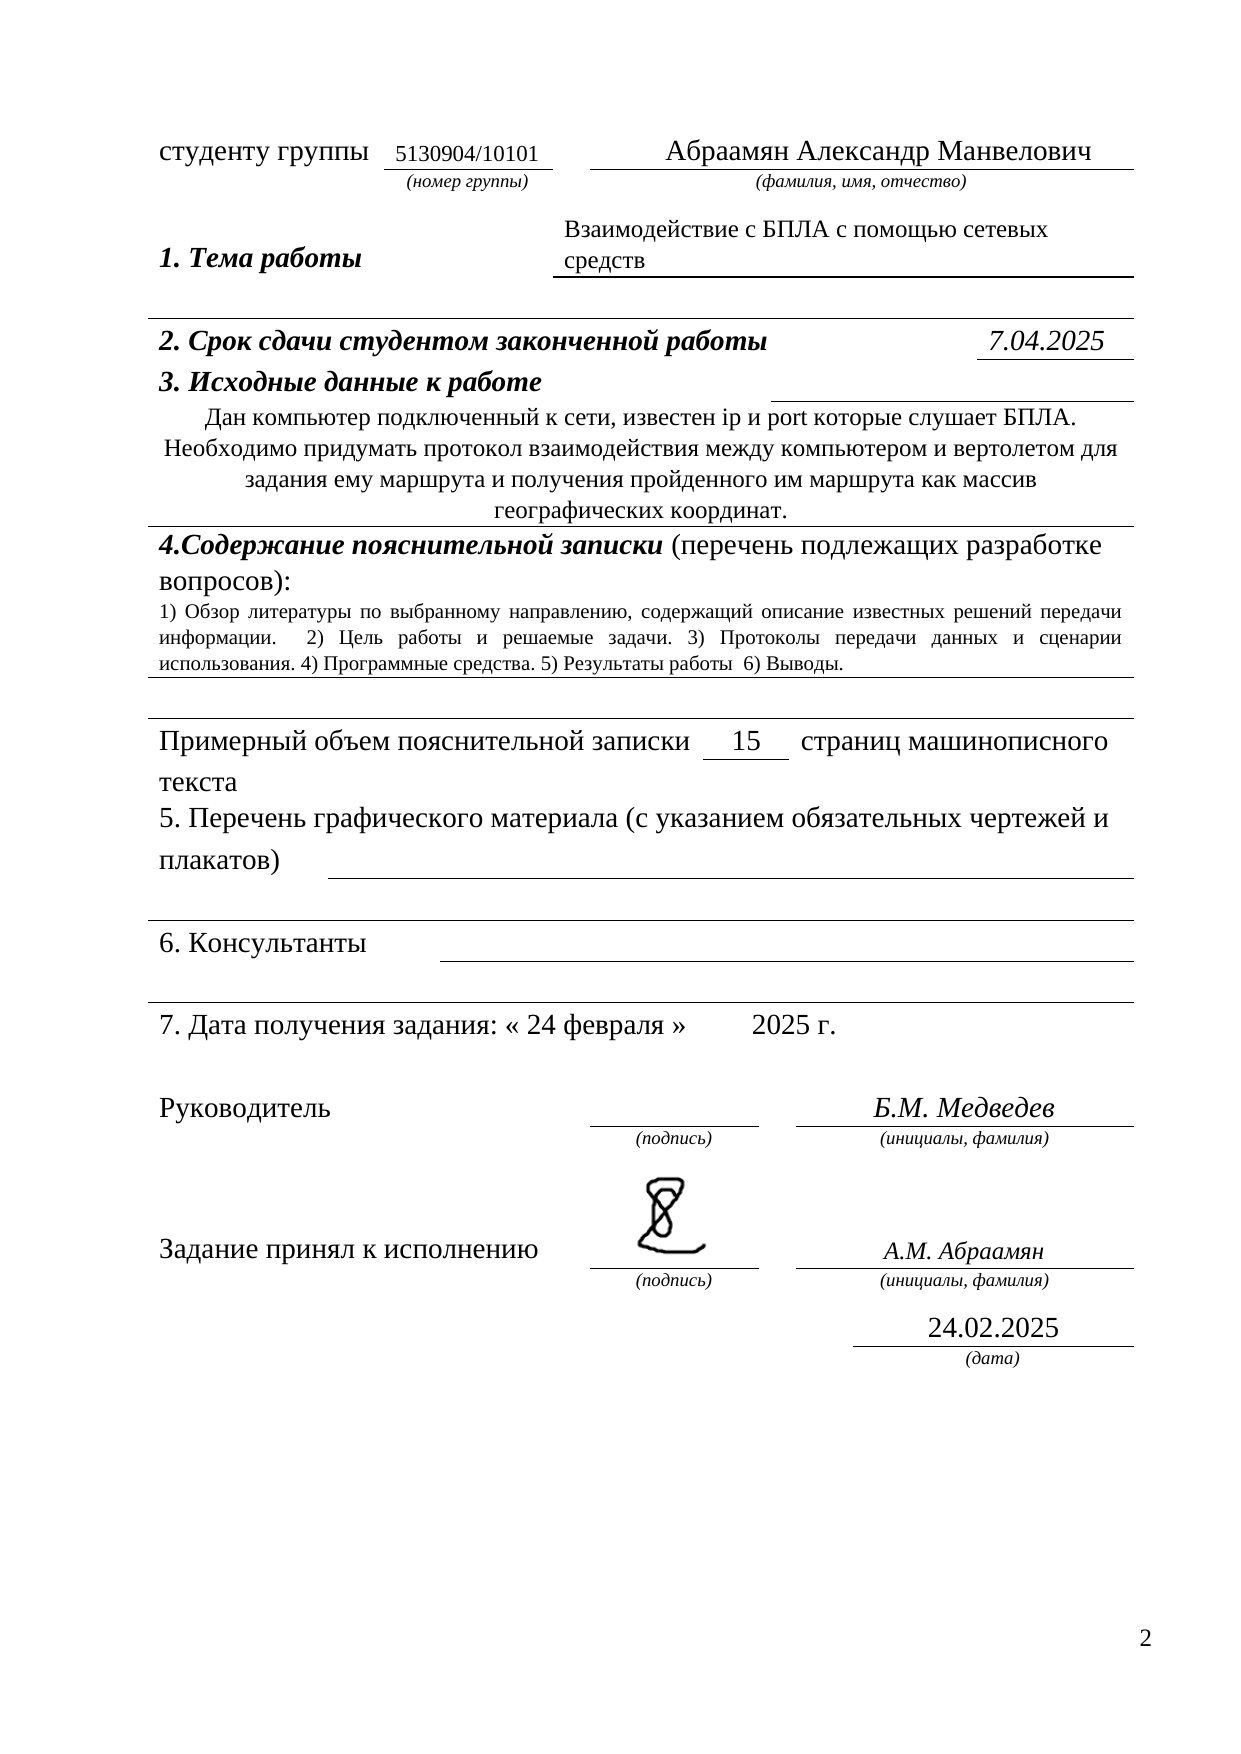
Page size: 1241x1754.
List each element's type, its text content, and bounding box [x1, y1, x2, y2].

table_cell 2. Срок сдачи студентом законченной работы [148, 319, 977, 359]
table_cell Руководитель [148, 1085, 590, 1126]
table_cell [328, 837, 1134, 878]
table_cell [148, 1268, 590, 1304]
table_header Абраамян Александр Манвелович [590, 118, 1134, 169]
table_cell [148, 1044, 1134, 1085]
table_cell (подпись) [590, 1269, 759, 1304]
table_header студенту группы [148, 118, 384, 169]
table_cell [148, 1126, 590, 1163]
table_cell (номер группы) [384, 170, 553, 206]
table_cell 3. Исходные данные к работе [148, 359, 771, 401]
table_cell [771, 359, 1134, 401]
table_cell [148, 1346, 853, 1387]
table_cell страниц машинописного [789, 719, 1134, 759]
table_cell (фамилия, имя, отчество) [590, 170, 1134, 206]
table_cell Примерный объем пояснительной записки [148, 719, 703, 759]
table_cell 6. Консультанты [148, 921, 440, 961]
table_cell [759, 1164, 796, 1267]
table_header 5130904/10101 [384, 118, 553, 169]
picture [632, 1163, 717, 1266]
table_cell [148, 961, 1134, 1002]
table_cell А.М. Абраамян [796, 1164, 1134, 1267]
table_cell Б.М. Медведев [796, 1085, 1134, 1126]
table_cell [148, 169, 384, 206]
table_cell (инициалы, фамилия) [796, 1127, 1134, 1163]
table_cell [759, 1126, 796, 1163]
table_cell 24.02.2025 [853, 1305, 1134, 1346]
table_cell Задание принял к исполнению [148, 1164, 590, 1267]
table_header [553, 118, 590, 169]
table_cell Взаимодействие с БПЛА с помощью сетевых средств [553, 206, 1134, 276]
table_cell текста [148, 759, 1134, 801]
table_cell 15 [703, 719, 789, 759]
table_cell (подпись) [590, 1127, 759, 1163]
table_cell [590, 1164, 759, 1267]
table_cell [590, 1085, 759, 1126]
table_cell [148, 678, 1134, 718]
table_cell 7. Дата получения задания: « 24 февраля » 2025 г. [148, 1003, 1134, 1043]
table_cell [148, 1305, 853, 1346]
table_cell [440, 921, 1134, 961]
table_cell [759, 1085, 796, 1126]
table_cell 1) Обзор литературы по выбранному направлению, содержащий описание известных решений передачи информации. 2) Цель работы и решаемые задачи. 3) Протоколы передачи данных и сценарии использования. 4) Программные средства. 5) Результаты работы 6) Выводы. [148, 599, 1134, 677]
table_cell (инициалы, фамилия) [796, 1269, 1134, 1304]
table_cell 5. Перечень графического материала (с указанием обязательных чертежей и [148, 801, 1134, 837]
table_cell 1. Тема работы [148, 206, 553, 276]
table_cell [553, 169, 590, 206]
table_cell 7.04.2025 [977, 319, 1134, 359]
table_cell [148, 878, 1134, 919]
table_cell [148, 276, 1134, 318]
table_cell плакатов) [148, 837, 327, 878]
table_cell [759, 1268, 796, 1304]
table_cell 4.Содержание пояснительной записки (перечень подлежащих разработке вопросов): [148, 527, 1134, 599]
table_cell (дата) [853, 1347, 1134, 1387]
table_cell Дан компьютер подключенный к сети, известен ip и port которые слушает БПЛА. Необходимо придумать протокол взаимодействия между компьютером и вертолетом для задания ему маршрута и получения пройденного им маршрута как массив географических координат. [148, 401, 1134, 526]
